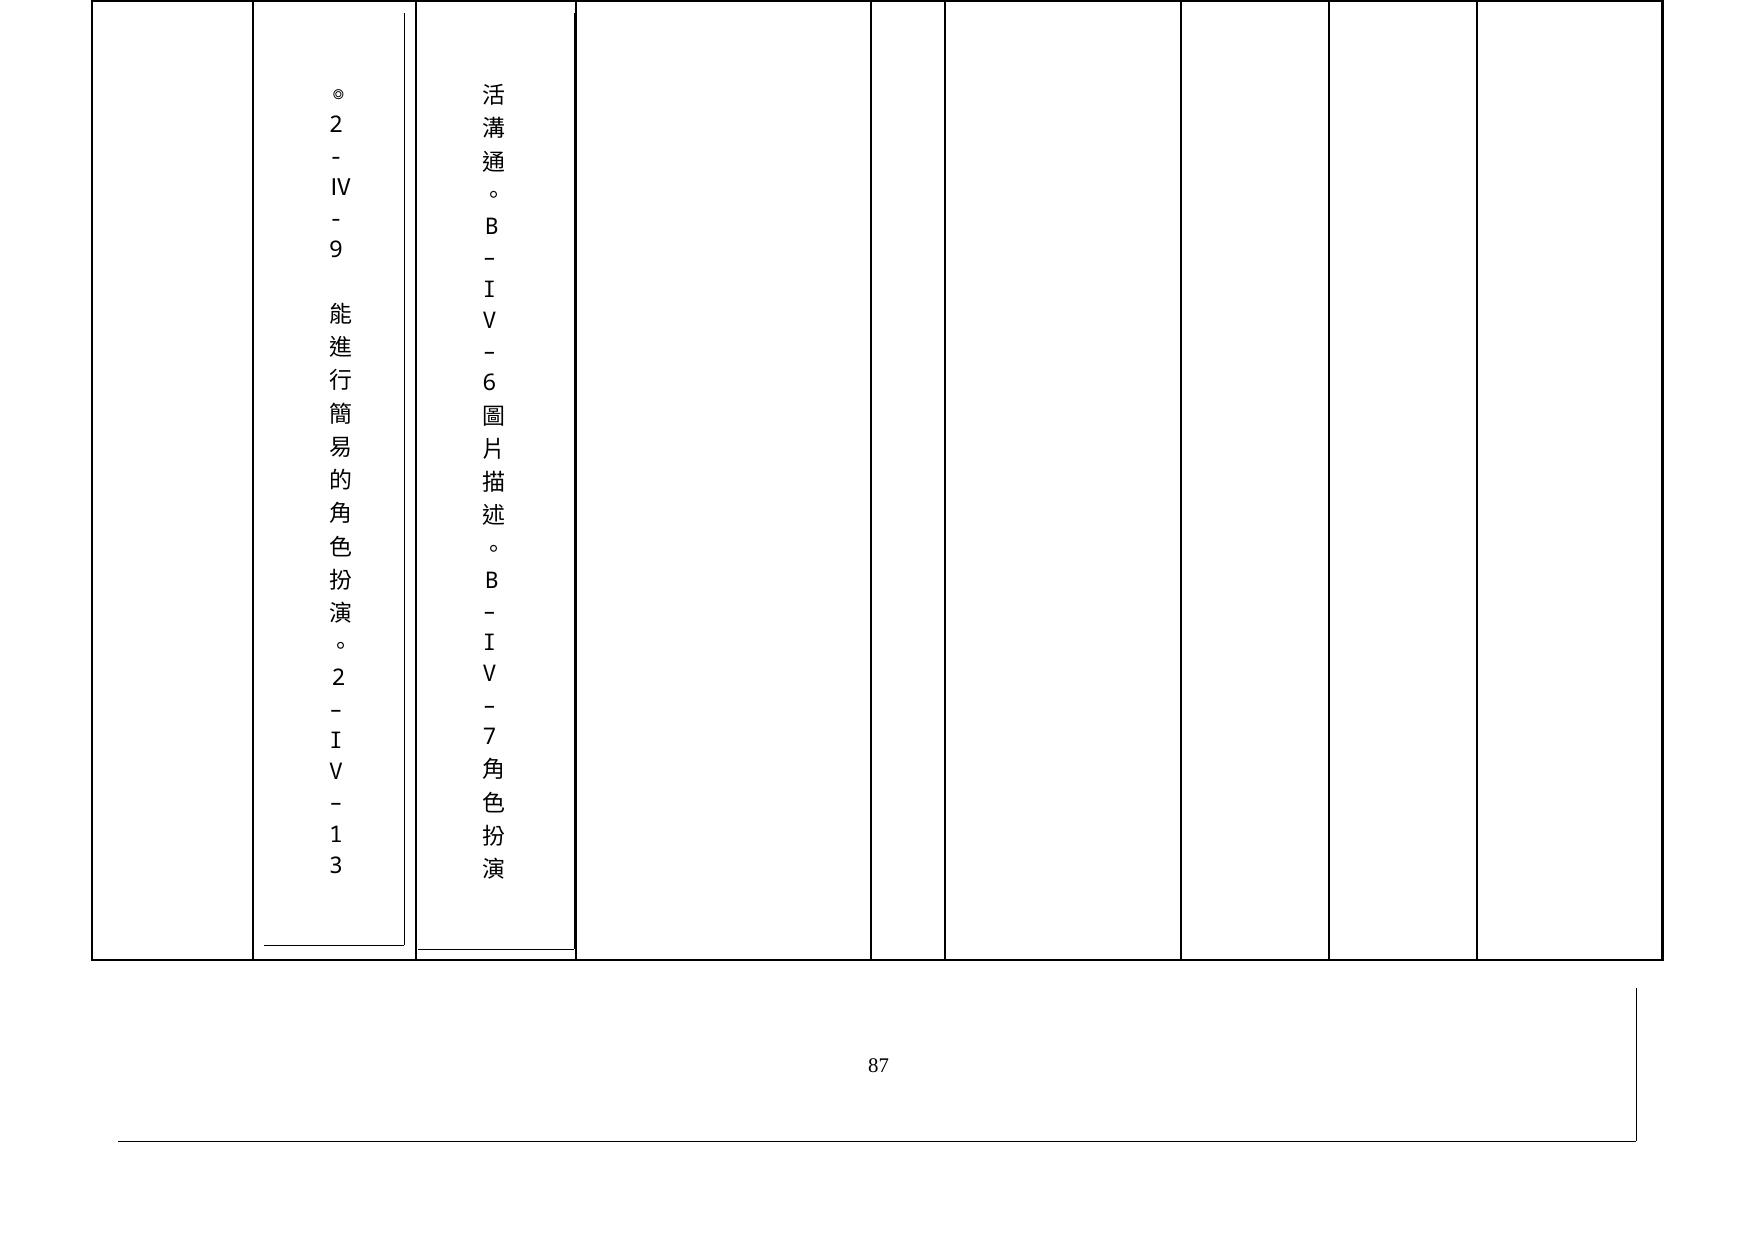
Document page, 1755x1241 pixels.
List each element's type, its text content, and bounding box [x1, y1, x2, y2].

table_cell [93, 2, 252, 959]
table_cell [946, 2, 1180, 959]
table_cell [1478, 2, 1661, 959]
table_cell [577, 2, 870, 959]
table_cell [872, 2, 944, 959]
table_cell [1330, 2, 1476, 959]
table_cell ◎2-Ⅳ-9 能進行簡易的角色扮演。 2–IV–13 [254, 2, 415, 959]
table_cell [1182, 2, 1328, 959]
table_cell 活溝通。 B–IV–6 圖片描述。 B–IV–7 角色扮演 [417, 2, 575, 959]
